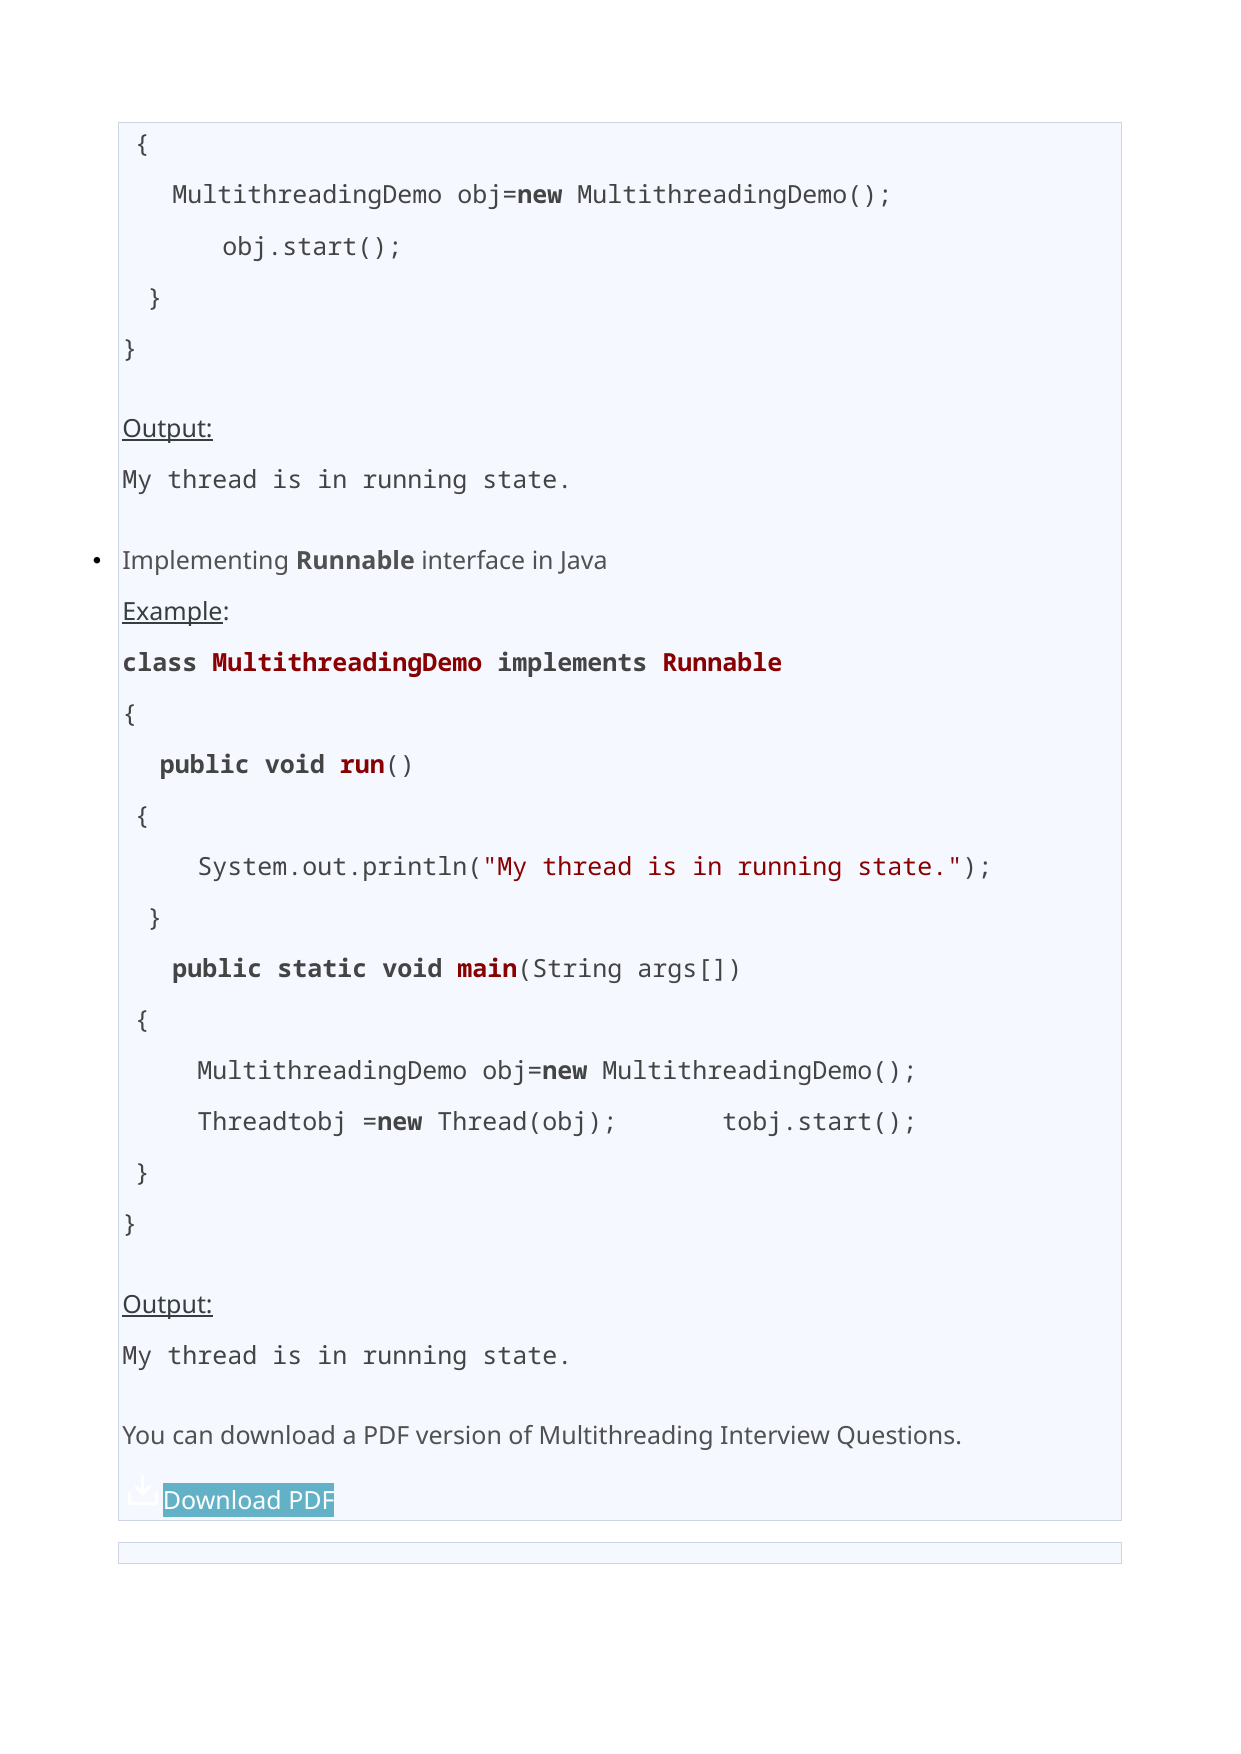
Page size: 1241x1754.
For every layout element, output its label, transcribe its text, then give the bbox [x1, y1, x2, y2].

text public static void main(String args[]) [119, 947, 1121, 985]
text MultithreadingDemo obj=new MultithreadingDemo(); [119, 1049, 1121, 1087]
text Download PDF [119, 1465, 1121, 1520]
text My thread is in running state. [119, 458, 1121, 496]
text { [119, 691, 1121, 729]
list Implementing Runnable interface in Java [119, 538, 1121, 576]
text System.out.println("My thread is in running state."); [119, 844, 1121, 883]
text My thread is in running state. [119, 1333, 1121, 1371]
text You can download a PDF version of Multithreading Interview Questions. [119, 1414, 1121, 1452]
text MultithreadingDemo obj=new MultithreadingDemo(); [119, 173, 1121, 211]
text Threadtobj =new Thread(obj); tobj.start(); [119, 1100, 1121, 1138]
text } [119, 896, 1121, 934]
text class MultithreadingDemo implements Runnable [119, 640, 1121, 678]
text Output: [119, 1282, 1121, 1320]
text obj.start(); [119, 224, 1121, 262]
text } [119, 326, 1121, 364]
text } [119, 275, 1121, 313]
text { [119, 123, 1121, 160]
text } [119, 1202, 1121, 1240]
text { [119, 998, 1121, 1036]
text { [119, 793, 1121, 832]
text Example: [119, 589, 1121, 627]
text } [119, 1151, 1121, 1189]
text Output: [119, 407, 1121, 445]
text public void run() [119, 742, 1121, 781]
